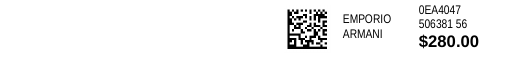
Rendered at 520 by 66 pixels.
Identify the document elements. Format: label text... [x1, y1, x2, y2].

table_cell [278, 0, 337, 53]
table_cell 0EA4047 506381 56 $280.00 [408, 0, 520, 53]
picture [283, 5, 331, 53]
table_cell EMPORIO ARMANI [337, 0, 407, 53]
